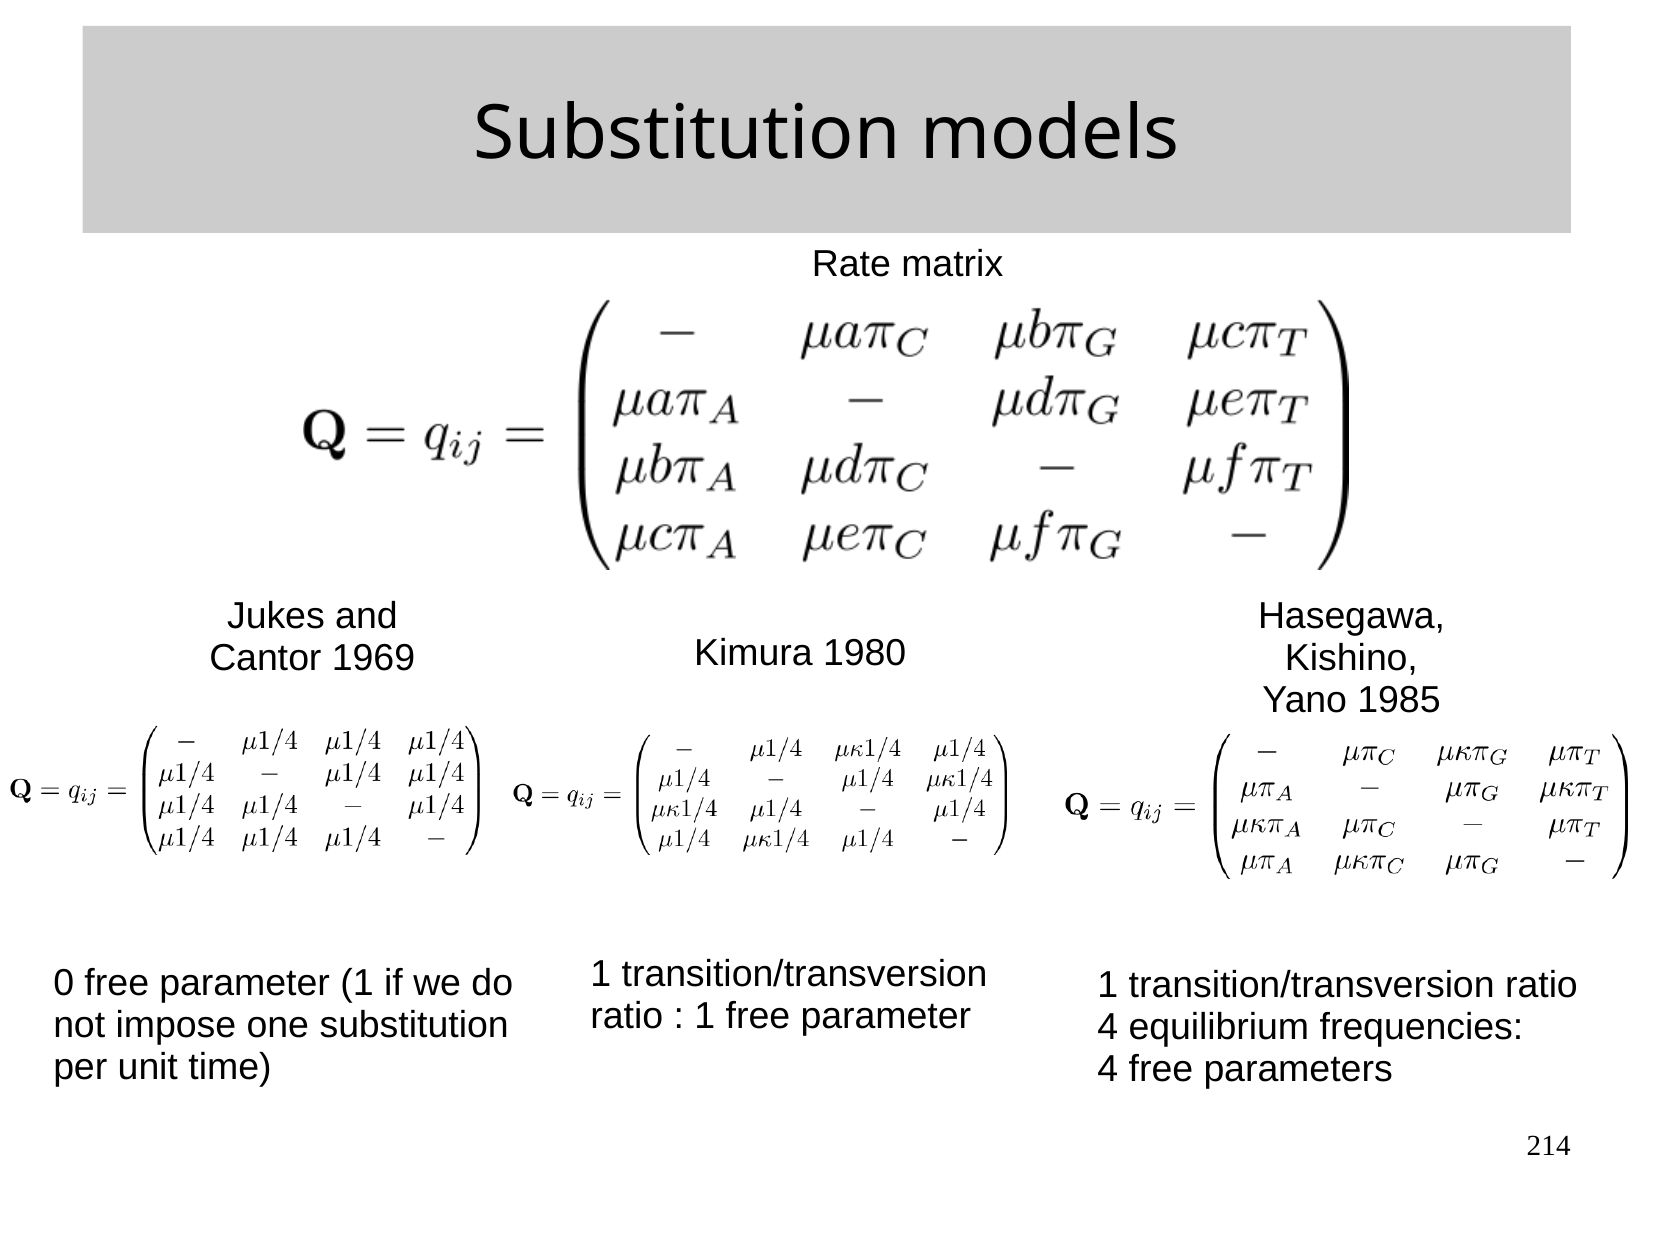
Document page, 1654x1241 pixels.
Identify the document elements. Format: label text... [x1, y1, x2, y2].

picture [303, 299, 1349, 570]
text_box 1 transition/transversion ratio : 1 free parameter [575, 945, 1014, 1170]
text_box Rate matrix [660, 234, 1156, 299]
picture [1065, 733, 1628, 879]
text_box Kimura 1980 [679, 624, 935, 734]
text_box 1 transition/transversion ratio 4 equilibrium frequencies: 4 free parameters [1082, 955, 1653, 1111]
text_box 0 free parameter (1 if we do not impose one substitution per unit time) [38, 954, 575, 1096]
picture [10, 725, 480, 856]
title Substitution models [82, 25, 1571, 233]
text_box Hasegawa, Kishino, Yano 1985 [1224, 586, 1480, 728]
picture [513, 734, 1007, 856]
text_box Jukes and Cantor 1969 [184, 586, 440, 725]
